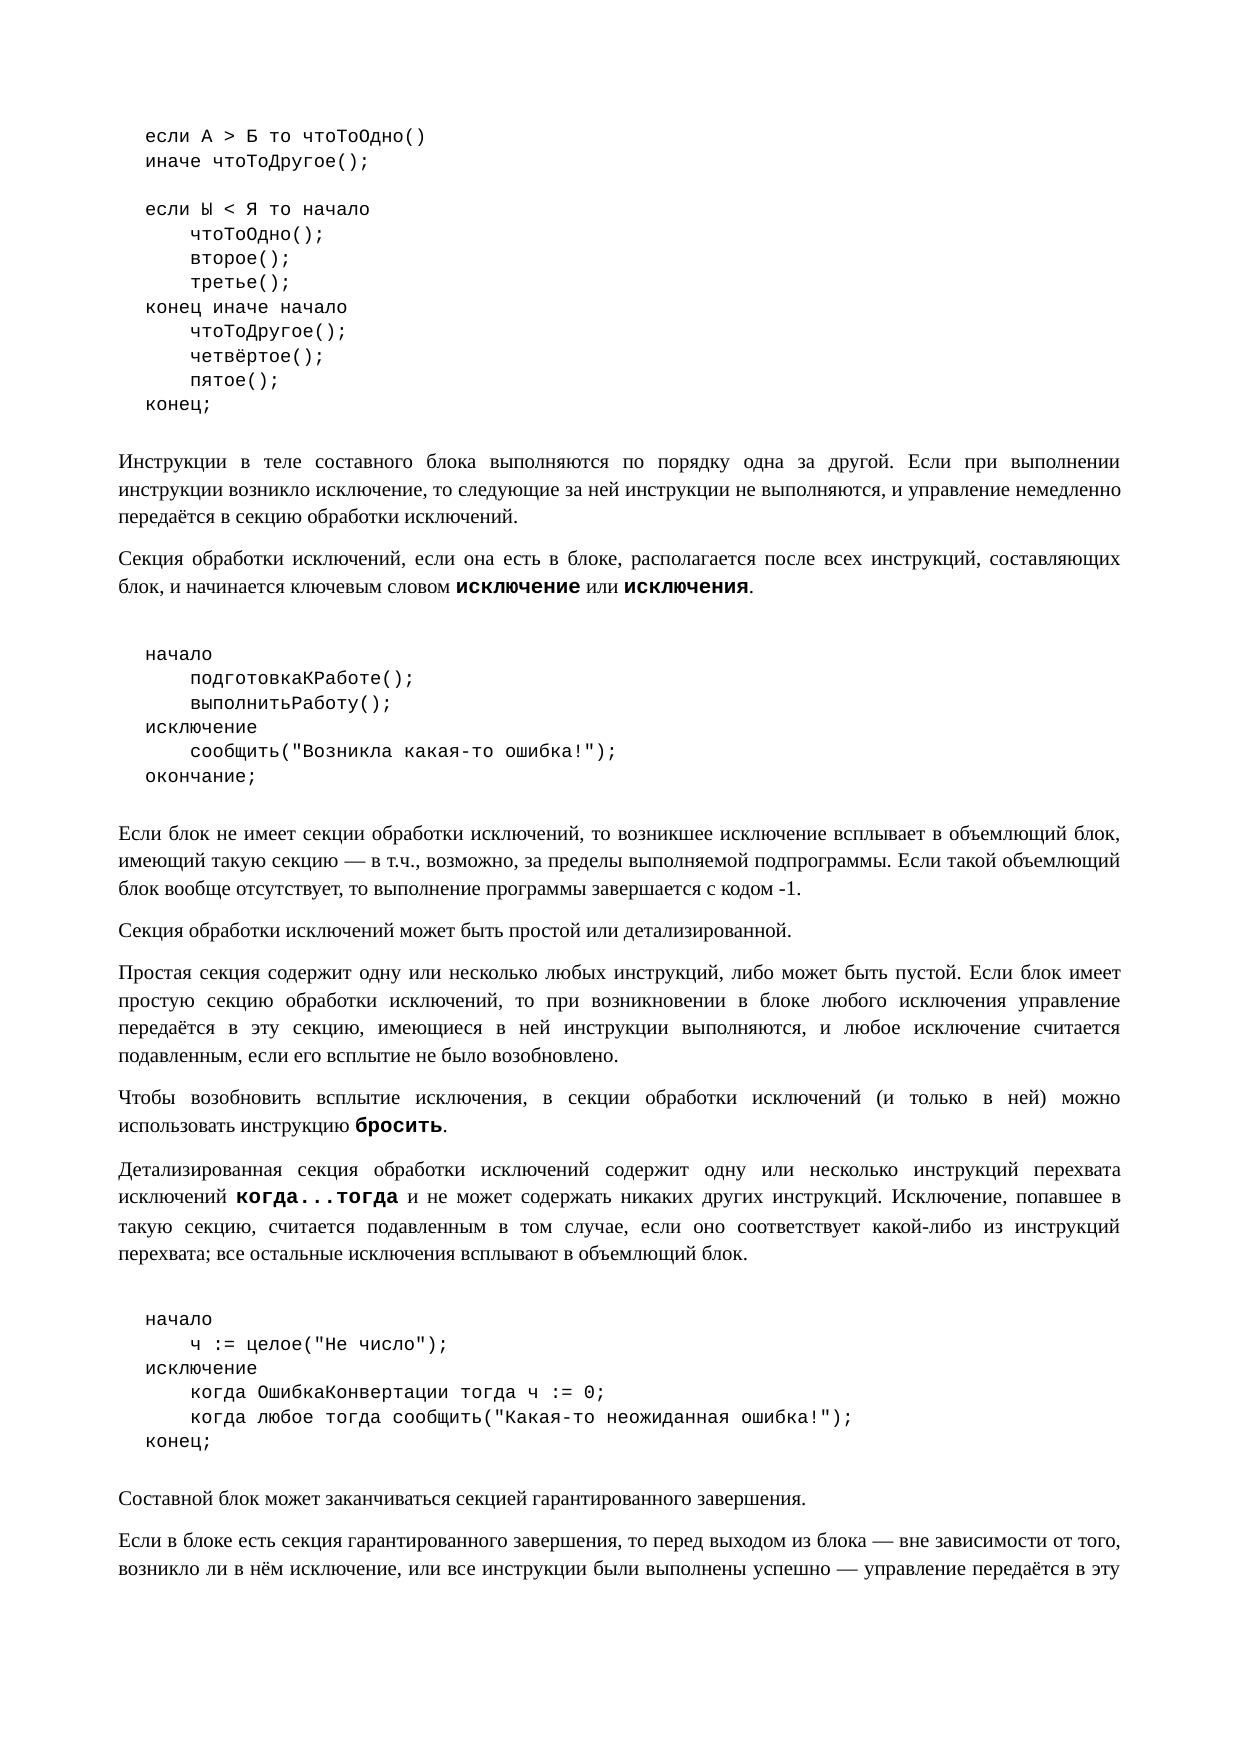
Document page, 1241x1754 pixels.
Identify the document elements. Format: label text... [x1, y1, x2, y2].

text Если блок не имеет секции обработки исключений, то возникшее исключение всплывает в объемлющий блок, имеющий такую секцию — в т.ч., возможно, за пределы выполняемой подпрограммы. Если такой объемлющий блок вообще отсутствует, то выполнение программы завершается с кодом -1. [118, 820, 1122, 900]
text если А > Б то чтоТоОдно() иначе чтоТоДругое(); [136, 118, 1104, 173]
text Детализированная секция обработки исключений содержит одну или несколько инструкций перехвата исключений когда...тогда и не может содержать никаких других инструкций. Исключение, попавшее в такую секцию, считается подавленным в том случае, если оно соответствует какой-либо из инструкций перехвата; все остальные исключения всплывают в объемлющий блок. [118, 1157, 1122, 1265]
text Чтобы возобновить всплытие исключения, в секции обработки исключений (и только в ней) можно использовать инструкцию бросить. [118, 1085, 1122, 1138]
text Инструкции в теле составного блока выполняются по порядку одна за другой. Если при выполнении инструкции возникло исключение, то следующие за ней инструкции не выполняются, и управление немедленно передаётся в секцию обработки исключений. [118, 449, 1122, 528]
text начало ч := целое("Не число"); исключение когда ОшибкаКонвертации тогда ч := 0; когда любое тогда сообщить("Какая-то неожиданная ошибка!"); конец; [136, 1301, 1104, 1462]
text Если в блоке есть секция гарантированного завершения, то перед выходом из блока — вне зависимости от того, возникло ли в нём исключение, или все инструкции были выполнены успешно — управление передаётся в эту [118, 1528, 1122, 1579]
text Простая секция содержит одну или несколько любых инструкций, либо может быть пустой. Если блок имеет простую секцию обработки исключений, то при возникновении в блоке любого исключения управление передаётся в эту секцию, имеющиеся в ней инструкции выполняются, и любое исключение считается подавленным, если его всплытие не было возобновлено. [118, 960, 1122, 1067]
text Составной блок может заканчиваться секцией гарантированного завершения. [118, 1486, 1122, 1510]
text Секция обработки исключений, если она есть в блоке, располагается после всех инструкций, составляющих блок, и начинается ключевым словом исключение или исключения. [118, 546, 1122, 600]
text Секция обработки исключений может быть простой или детализированной. [118, 918, 1122, 942]
text если Ы < Я то начало чтоТоОдно(); второе(); третье(); конец иначе начало чтоТоДругое(); четвёртое(); пятое(); конец; [136, 191, 1104, 425]
text начало подготовкаКРаботе(); выполнитьРаботу(); исключение сообщить("Возникла какая-то ошибка!"); окончание; [136, 636, 1104, 797]
